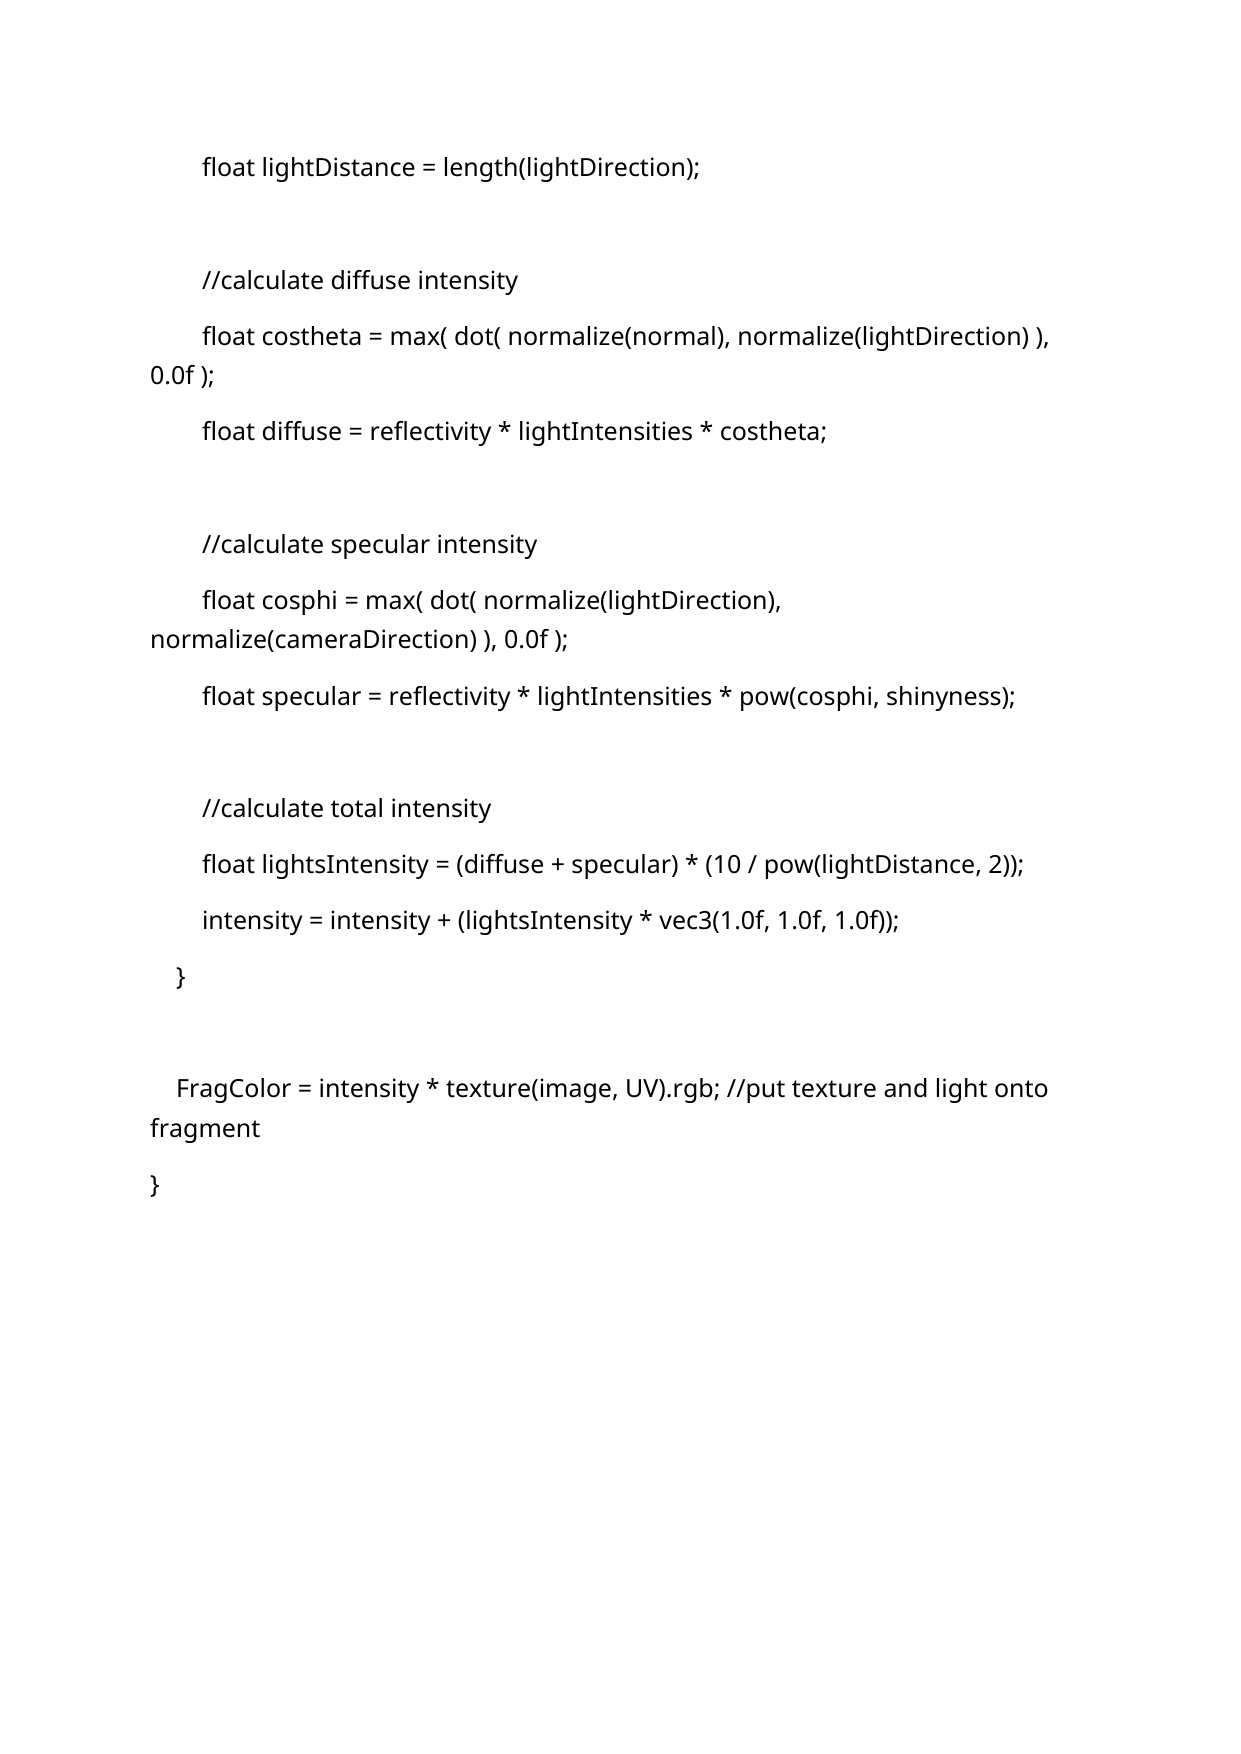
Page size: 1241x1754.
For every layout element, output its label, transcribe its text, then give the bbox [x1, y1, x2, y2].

text } [150, 959, 1090, 993]
text intensity = intensity + (lightsIntensity * vec3(1.0f, 1.0f, 1.0f)); [150, 903, 1090, 937]
text float diffuse = reflectivity * lightIntensities * costheta; [150, 414, 1090, 448]
text FragColor = intensity * texture(image, UV).rgb; //put texture and light onto fragment [150, 1071, 1090, 1145]
text float cosphi = max( dot( normalize(lightDirection), normalize(cameraDirection) ), 0.0f ); [150, 582, 1090, 656]
text //calculate total intensity [150, 790, 1090, 824]
text float lightDistance = length(lightDirection); [150, 150, 1090, 184]
text float specular = reflectivity * lightIntensities * pow(cosphi, shinyness); [150, 678, 1090, 712]
text float lightsIntensity = (diffuse + specular) * (10 / pow(lightDistance, 2)); [150, 847, 1090, 881]
text //calculate specular intensity [150, 526, 1090, 560]
text //calculate diffuse intensity [150, 262, 1090, 296]
text float costheta = max( dot( normalize(normal), normalize(lightDirection) ), 0.0f ); [150, 318, 1090, 392]
text } [150, 1167, 1090, 1201]
